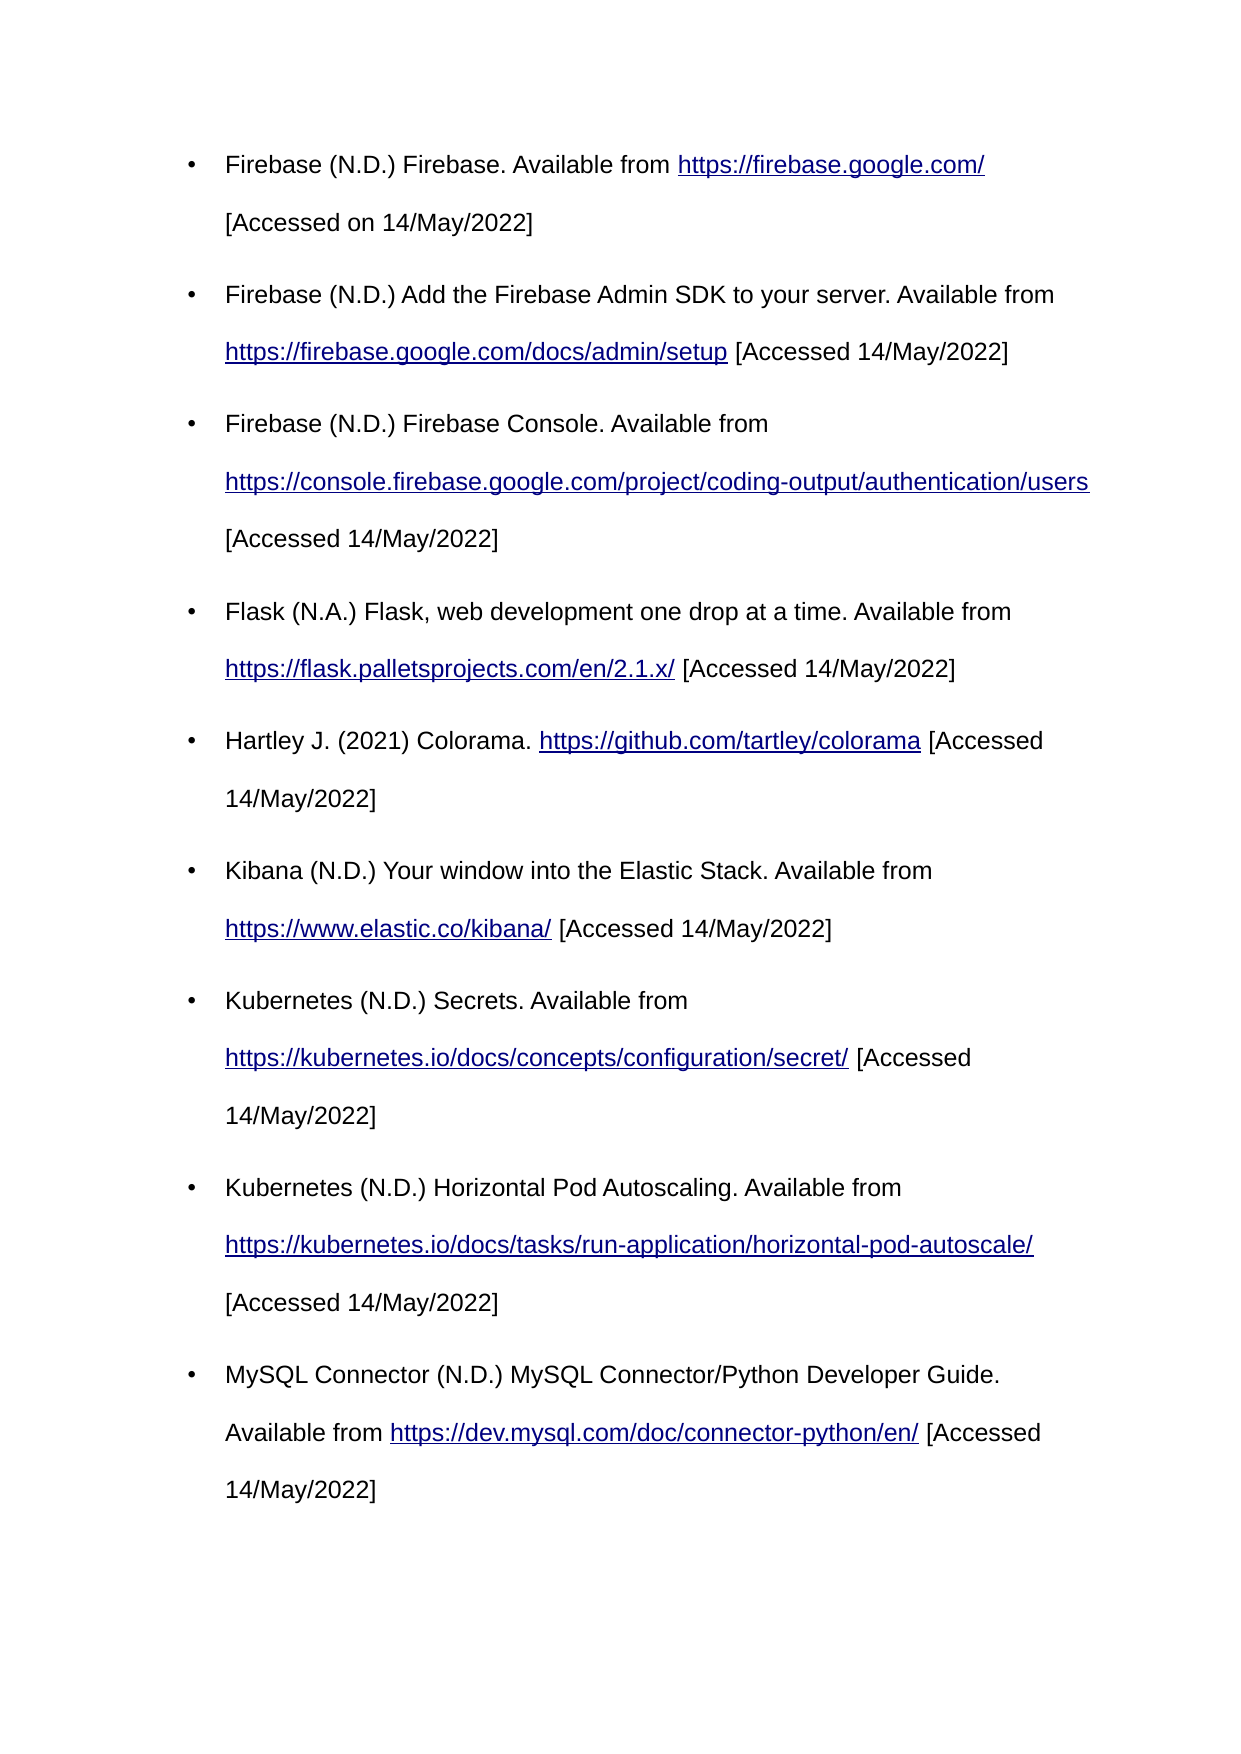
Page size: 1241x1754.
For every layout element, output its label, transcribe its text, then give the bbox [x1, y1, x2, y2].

list Firebase (N.D.) Firebase. Available from https://firebase.google.com/ [Accessed on 14/May/2022] [187, 150, 1091, 236]
list Firebase (N.D.) Add the Firebase Admin SDK to your server. Available from https://firebase.google.com/docs/admin/setup [Accessed 14/May/2022] [187, 280, 1091, 366]
list MySQL Connector (N.D.) MySQL Connector/Python Developer Guide. Available from https://dev.mysql.com/doc/connector-python/en/ [Accessed 14/May/2022] [187, 1360, 1091, 1504]
list Firebase (N.D.) Firebase Console. Available from https://console.firebase.google.com/project/coding-output/authentication/users [Accessed 14/May/2022] [187, 409, 1091, 553]
list Flask (N.A.) Flask, web development one drop at a time. Available from https://flask.palletsprojects.com/en/2.1.x/ [Accessed 14/May/2022] [187, 597, 1091, 683]
list Kibana (N.D.) Your window into the Elastic Stack. Available from https://www.elastic.co/kibana/ [Accessed 14/May/2022] [187, 856, 1091, 942]
list Kubernetes (N.D.) Horizontal Pod Autoscaling. Available from https://kubernetes.io/docs/tasks/run-application/horizontal-pod-autoscale/ [Accessed 14/May/2022] [187, 1173, 1091, 1317]
list Kubernetes (N.D.) Secrets. Available from https://kubernetes.io/docs/concepts/configuration/secret/ [Accessed 14/May/2022] [187, 986, 1091, 1129]
list Hartley J. (2021) Colorama. https://github.com/tartley/colorama [Accessed 14/May/2022] [187, 726, 1091, 813]
